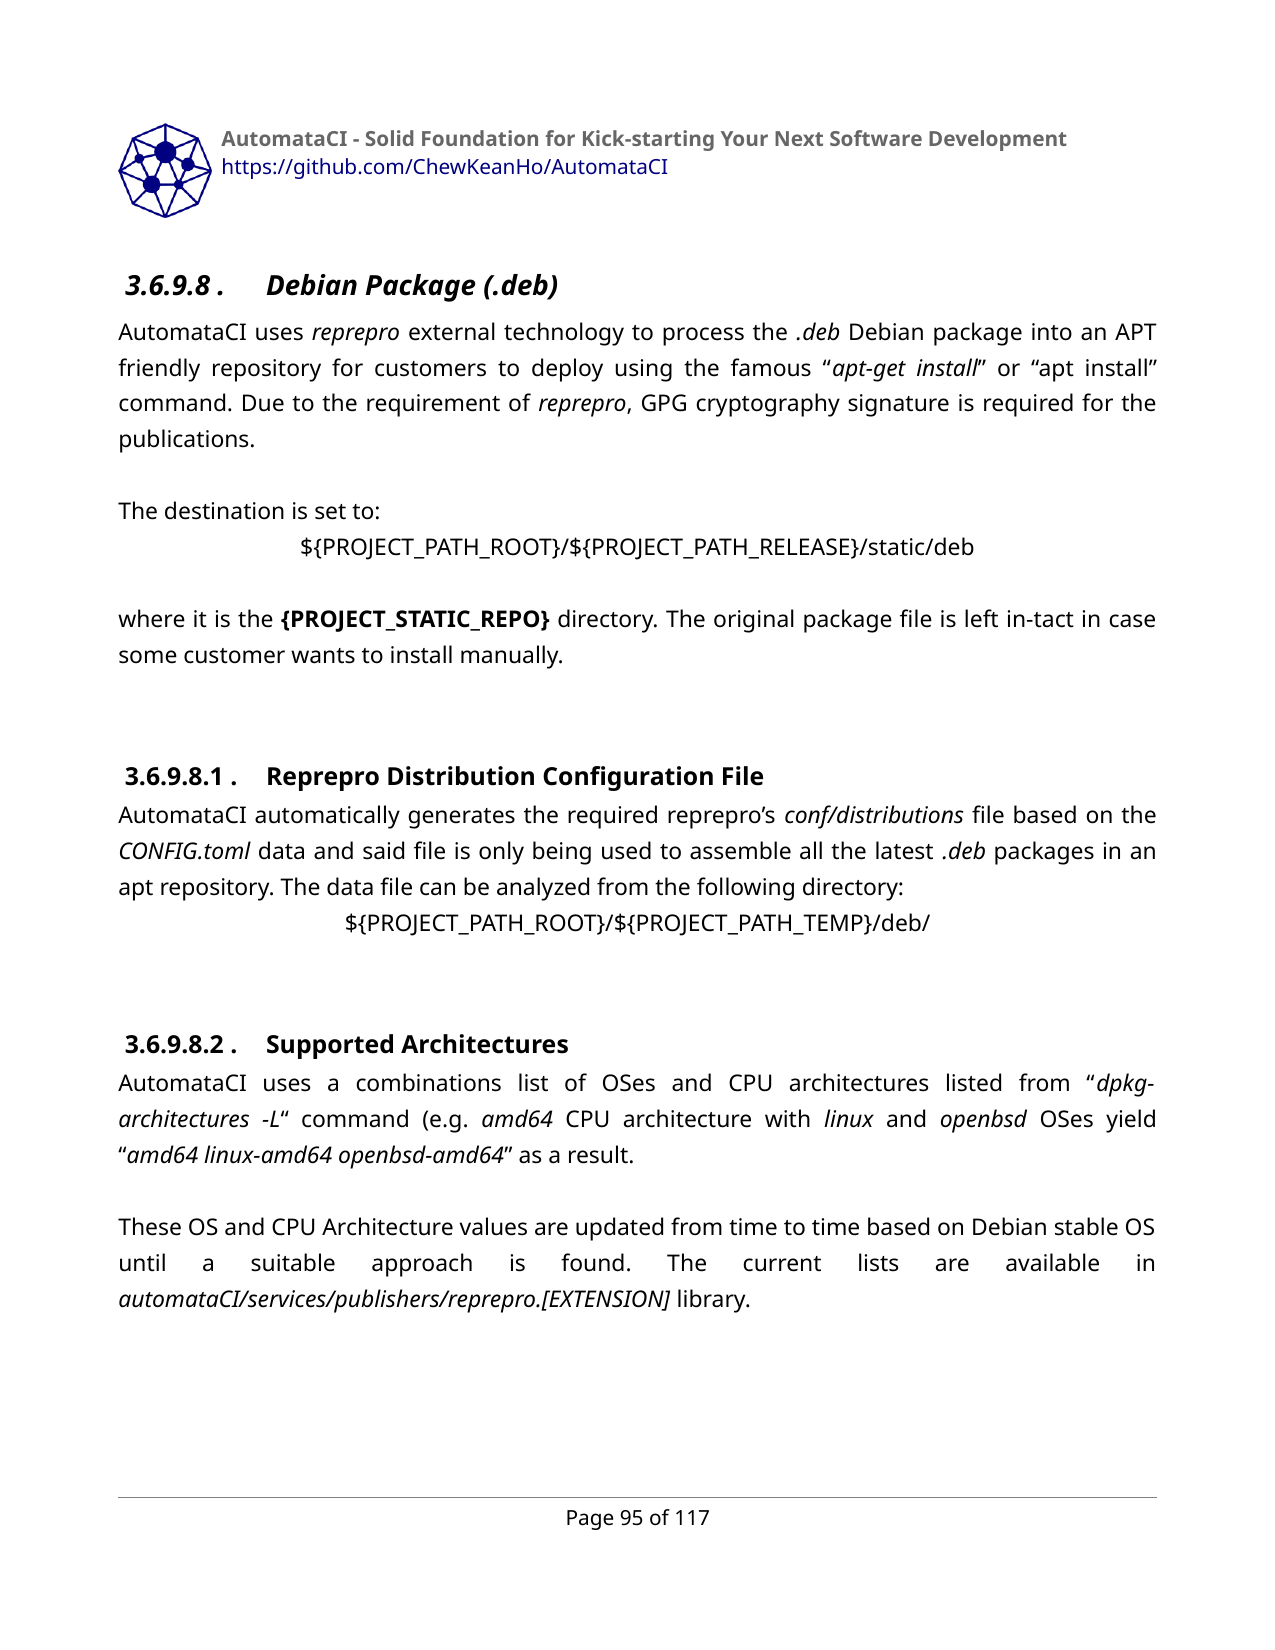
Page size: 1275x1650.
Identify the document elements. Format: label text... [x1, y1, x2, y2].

text ${PROJECT_PATH_ROOT}/${PROJECT_PATH_TEMP}/deb/ [118, 907, 1157, 938]
text ${PROJECT_PATH_ROOT}/${PROJECT_PATH_RELEASE}/static/deb [118, 531, 1157, 562]
text These OS and CPU Architecture values are updated from time to time based on Debian stable OS until a suitable approach is found. The current lists are available in automataCI/services/publishers/reprepro.[EXTENSION] library. [118, 1211, 1157, 1314]
subtitle Reprepro Distribution Configuration File [118, 759, 1157, 793]
text AutomataCI automatically generates the required reprepro’s conf/distributions file based on the CONFIG.toml data and said file is only being used to assemble all the latest .deb packages in an apt repository. The data file can be analyzed from the following directory: [118, 799, 1157, 902]
text where it is the {PROJECT_STATIC_REPO} directory. The original package file is left in-tact in case some customer wants to install manually. [118, 603, 1157, 670]
subtitle Supported Architectures [118, 1027, 1157, 1061]
picture [118, 123, 212, 218]
text AutomataCI uses a combinations list of OSes and CPU architectures listed from “dpkg-architectures -L“ command (e.g. amd64 CPU architecture with linux and openbsd OSes yield “amd64 linux-amd64 openbsd-amd64” as a result. [118, 1067, 1157, 1171]
text The destination is set to: [118, 495, 1157, 526]
subtitle Debian Package (.deb) [118, 265, 1157, 303]
text AutomataCI uses reprepro external technology to process the .deb Debian package into an APT friendly repository for customers to deploy using the famous “apt-get install” or “apt install” command. Due to the requirement of reprepro, GPG cryptography signature is required for the publications. [118, 316, 1157, 454]
